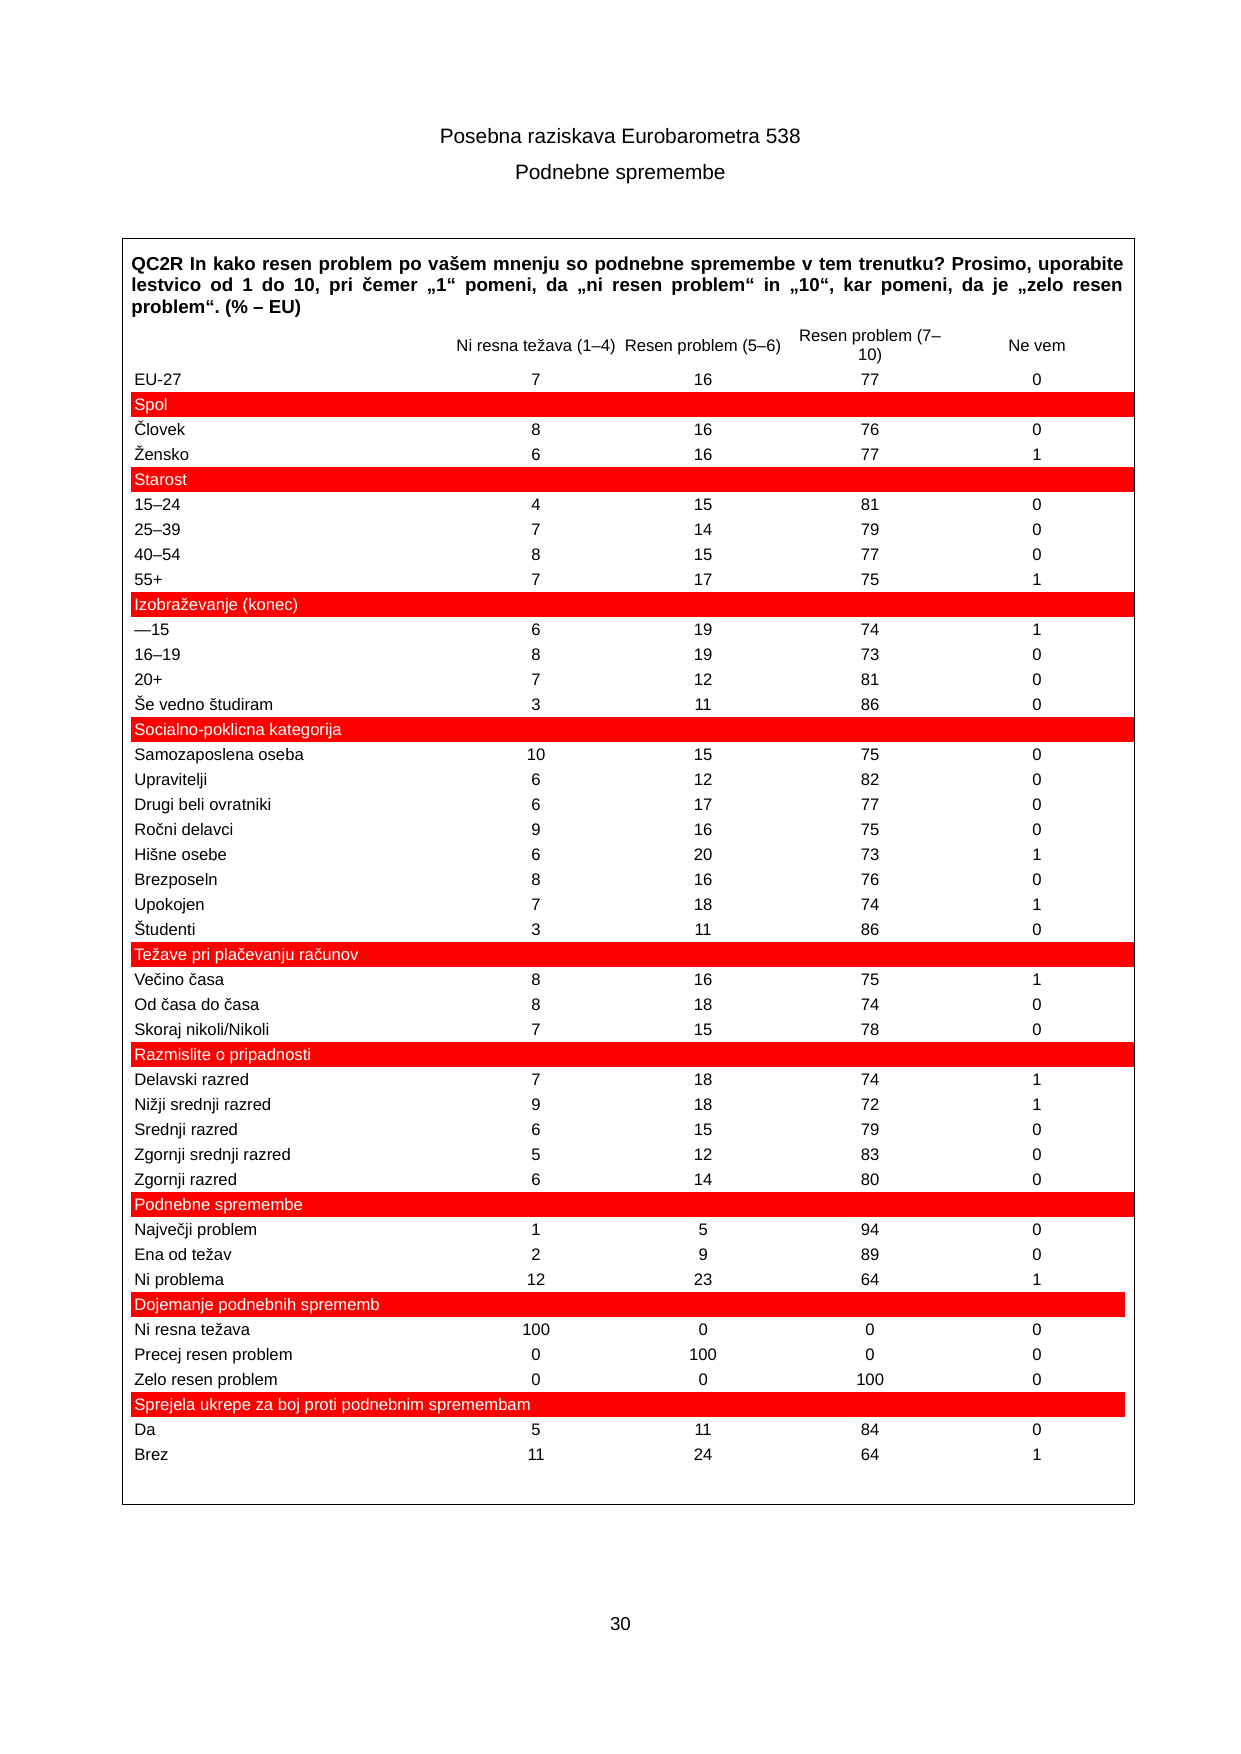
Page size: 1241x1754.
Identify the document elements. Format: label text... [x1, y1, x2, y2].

table_cell 11 [619, 692, 786, 717]
table_cell [1120, 1167, 1134, 1192]
table_cell Delavski razred [131, 1067, 452, 1092]
table_cell [1120, 1067, 1134, 1092]
table_cell [1120, 1267, 1134, 1292]
table_cell Težave pri plačevanju računov [131, 942, 1134, 967]
table_cell 64 [786, 1267, 953, 1292]
table_header [131, 323, 452, 367]
table_cell Ni resna težava [131, 1317, 452, 1342]
table_cell Človek [131, 417, 452, 442]
table_cell 20 [619, 842, 786, 867]
table_cell 8 [453, 642, 619, 667]
table_cell 6 [453, 442, 619, 467]
table_cell 76 [786, 867, 953, 892]
table_cell 12 [619, 667, 786, 692]
table_cell [1120, 492, 1134, 517]
table_cell 1 [953, 1067, 1120, 1092]
table_cell [1120, 1117, 1134, 1142]
table_cell 6 [453, 842, 619, 867]
table_cell 12 [619, 767, 786, 792]
table_cell 0 [953, 742, 1120, 767]
table_cell [1125, 1292, 1134, 1317]
table_cell Brezposeln [131, 867, 452, 892]
table_cell 1 [953, 1267, 1120, 1292]
table_cell Zgornji srednji razred [131, 1142, 452, 1167]
table_cell 6 [453, 1167, 619, 1192]
table_cell 9 [453, 1092, 619, 1117]
table_cell Večino časa [131, 967, 452, 992]
table_cell Starost [131, 467, 1134, 492]
table_cell 4 [453, 492, 619, 517]
table_cell Precej resen problem [131, 1342, 452, 1367]
table_cell 15 [619, 1017, 786, 1042]
table_cell Da [131, 1417, 452, 1442]
table_cell 5 [453, 1417, 619, 1442]
table_cell [1120, 767, 1134, 792]
table_cell 74 [786, 617, 953, 642]
table_cell 23 [619, 1267, 786, 1292]
table_cell 6 [453, 1117, 619, 1142]
table_cell Samozaposlena oseba [131, 742, 452, 767]
table_cell Od časa do časa [131, 992, 452, 1017]
table_cell Ena od težav [131, 1242, 452, 1267]
table_cell 0 [786, 1342, 953, 1367]
table_cell [1120, 642, 1134, 667]
table_cell 20+ [131, 667, 452, 692]
table_cell 82 [786, 767, 953, 792]
table_cell 0 [953, 542, 1120, 567]
table_cell 8 [453, 867, 619, 892]
table_cell Brez [131, 1442, 452, 1467]
table_cell 0 [953, 642, 1120, 667]
table_cell [1120, 517, 1134, 542]
table_cell 10 [453, 742, 619, 767]
table_cell 83 [786, 1142, 953, 1167]
table_cell 81 [786, 492, 953, 517]
table_cell 0 [953, 867, 1120, 892]
table_cell 0 [953, 817, 1120, 842]
table_cell 0 [953, 767, 1120, 792]
table_cell 17 [619, 567, 786, 592]
table_cell 16 [619, 417, 786, 442]
table_header Ne vem [953, 323, 1120, 367]
table_cell 16 [619, 817, 786, 842]
table_cell 9 [453, 817, 619, 842]
table_cell [1120, 992, 1134, 1017]
table_cell Ni problema [131, 1267, 452, 1292]
table_cell 16–19 [131, 642, 452, 667]
table_cell [1120, 367, 1134, 392]
table_cell [1120, 617, 1134, 642]
table_cell 7 [453, 1017, 619, 1042]
table_cell [1120, 1017, 1134, 1042]
table_cell 0 [953, 1142, 1120, 1167]
table_cell 0 [953, 792, 1120, 817]
table_cell 12 [453, 1267, 619, 1292]
table_cell [1120, 1367, 1134, 1392]
table_cell 78 [786, 1017, 953, 1042]
table_cell 15–24 [131, 492, 452, 517]
table_cell Študenti [131, 917, 452, 942]
table_cell 1 [453, 1217, 619, 1242]
table_cell EU-27 [131, 367, 452, 392]
table_cell 11 [619, 917, 786, 942]
table_header Resen problem (7–10) [786, 323, 953, 367]
table_header Resen problem (5–6) [619, 323, 786, 367]
table_cell 7 [453, 367, 619, 392]
table_cell [1120, 692, 1134, 717]
table_cell [1120, 442, 1134, 467]
table_cell 77 [786, 792, 953, 817]
table_cell 0 [953, 667, 1120, 692]
table_cell 0 [953, 1117, 1120, 1142]
table_cell [1120, 1142, 1134, 1167]
table_cell —15 [131, 617, 452, 642]
table_cell 16 [619, 867, 786, 892]
table_header [1120, 323, 1134, 367]
table_cell [1120, 967, 1134, 992]
table_cell [1120, 1417, 1134, 1442]
table_cell 40–54 [131, 542, 452, 567]
table_cell [1120, 417, 1134, 442]
table_cell 76 [786, 417, 953, 442]
table_cell 16 [619, 967, 786, 992]
table_cell Zelo resen problem [131, 1367, 452, 1392]
table_cell 1 [953, 1092, 1120, 1117]
table_cell 6 [453, 617, 619, 642]
table_cell Sprejela ukrepe za boj proti podnebnim spremembam [131, 1392, 1125, 1417]
table_cell 86 [786, 692, 953, 717]
table_cell 3 [453, 917, 619, 942]
table_cell [1120, 542, 1134, 567]
table_cell 0 [953, 417, 1120, 442]
table_cell 0 [453, 1367, 619, 1392]
table_cell [1120, 742, 1134, 767]
table_cell 3 [453, 692, 619, 717]
table_cell 25–39 [131, 517, 452, 542]
table_cell 55+ [131, 567, 452, 592]
table_cell Srednji razred [131, 1117, 452, 1142]
table_cell Nižji srednji razred [131, 1092, 452, 1117]
table_cell Izobraževanje (konec) [131, 592, 1134, 617]
table_cell [1120, 817, 1134, 842]
table_cell Hišne osebe [131, 842, 452, 867]
table_cell 1 [953, 842, 1120, 867]
table_cell 14 [619, 517, 786, 542]
table_cell 75 [786, 967, 953, 992]
table_cell 9 [619, 1242, 786, 1267]
table_cell 2 [453, 1242, 619, 1267]
table_cell 0 [953, 492, 1120, 517]
table_cell 15 [619, 1117, 786, 1142]
table_cell [1120, 1342, 1134, 1367]
table_cell 0 [953, 1217, 1120, 1242]
table_cell 0 [953, 1242, 1120, 1267]
table_cell Socialno-poklicna kategorija [131, 717, 1134, 742]
table_cell 73 [786, 842, 953, 867]
table_cell 0 [953, 1317, 1120, 1342]
table_cell 72 [786, 1092, 953, 1117]
table_cell [1120, 892, 1134, 917]
table_cell [1120, 1092, 1134, 1117]
table_cell 0 [786, 1317, 953, 1342]
table_cell 73 [786, 642, 953, 667]
table_cell Žensko [131, 442, 452, 467]
table_cell [1125, 1392, 1134, 1417]
table_header Ni resna težava (1–4) [453, 323, 619, 367]
table_cell 1 [953, 967, 1120, 992]
table_cell 0 [953, 917, 1120, 942]
table_cell 18 [619, 1067, 786, 1092]
table_cell 5 [619, 1217, 786, 1242]
table_cell 1 [953, 567, 1120, 592]
table_cell 7 [453, 567, 619, 592]
table_cell Podnebne spremembe [131, 1192, 1134, 1217]
table_cell 0 [453, 1342, 619, 1367]
table_cell [1120, 842, 1134, 867]
table_cell 100 [619, 1342, 786, 1367]
table_cell [1120, 867, 1134, 892]
table_cell [1120, 1317, 1134, 1342]
table_cell 0 [953, 1367, 1120, 1392]
table_cell 1 [953, 442, 1120, 467]
table_cell 81 [786, 667, 953, 692]
table_cell 79 [786, 1117, 953, 1142]
table_cell 0 [953, 1342, 1120, 1367]
table_cell 80 [786, 1167, 953, 1192]
table_cell [1120, 1242, 1134, 1267]
table_cell 15 [619, 542, 786, 567]
table_cell 79 [786, 517, 953, 542]
table_cell 15 [619, 492, 786, 517]
table_cell 0 [953, 992, 1120, 1017]
table_cell 7 [453, 1067, 619, 1092]
table_cell Upravitelji [131, 767, 452, 792]
table_cell Skoraj nikoli/Nikoli [131, 1017, 452, 1042]
table_cell 77 [786, 542, 953, 567]
table_cell [1120, 917, 1134, 942]
table_cell 64 [786, 1442, 953, 1467]
table_cell 18 [619, 1092, 786, 1117]
table_cell 19 [619, 617, 786, 642]
table_cell 24 [619, 1442, 786, 1467]
table_cell 11 [619, 1417, 786, 1442]
table_cell 84 [786, 1417, 953, 1442]
table_cell [1120, 792, 1134, 817]
table_cell [1120, 1442, 1134, 1467]
table_cell [1120, 667, 1134, 692]
table_cell 12 [619, 1142, 786, 1167]
table_cell 0 [953, 367, 1120, 392]
table_cell 7 [453, 517, 619, 542]
table_cell 86 [786, 917, 953, 942]
table_cell 75 [786, 567, 953, 592]
table_cell 0 [953, 517, 1120, 542]
table_cell 89 [786, 1242, 953, 1267]
table_cell Drugi beli ovratniki [131, 792, 452, 817]
table_cell 8 [453, 992, 619, 1017]
table_cell Razmislite o pripadnosti [131, 1042, 1134, 1067]
table_cell 7 [453, 892, 619, 917]
table_cell 15 [619, 742, 786, 767]
table_cell 14 [619, 1167, 786, 1192]
table_cell 7 [453, 667, 619, 692]
table_cell 17 [619, 792, 786, 817]
table_cell [1120, 1217, 1134, 1242]
table_cell 6 [453, 792, 619, 817]
table_cell 94 [786, 1217, 953, 1242]
table_cell 0 [953, 1017, 1120, 1042]
table_cell 18 [619, 992, 786, 1017]
table_cell 0 [953, 1417, 1120, 1442]
table_cell [1120, 567, 1134, 592]
table_cell 77 [786, 442, 953, 467]
table_cell 0 [619, 1367, 786, 1392]
table_cell 18 [619, 892, 786, 917]
table_cell 8 [453, 417, 619, 442]
table_cell 0 [953, 1167, 1120, 1192]
table_cell Največji problem [131, 1217, 452, 1242]
table_cell 11 [453, 1442, 619, 1467]
table_cell Spol [131, 392, 1134, 417]
table_cell 0 [953, 692, 1120, 717]
table_cell 8 [453, 542, 619, 567]
table_cell 0 [619, 1317, 786, 1342]
table_cell 16 [619, 367, 786, 392]
table_cell 100 [786, 1367, 953, 1392]
table_cell 16 [619, 442, 786, 467]
table_cell Dojemanje podnebnih sprememb [131, 1292, 1125, 1317]
text QC2R In kako resen problem po vašem mnenju so podnebne spremembe v tem trenutku? Prosimo, uporabite lestvico od 1 do 10, pri čemer „1“ pomeni, da „ni resen problem“ in „10“, kar pomeni, da je „zelo resen problem“. (% – EU) [131, 252, 1125, 317]
table_cell Upokojen [131, 892, 452, 917]
table_cell Zgornji razred [131, 1167, 452, 1192]
table_cell 8 [453, 967, 619, 992]
table_cell 74 [786, 892, 953, 917]
table_cell 74 [786, 1067, 953, 1092]
table_cell 1 [953, 892, 1120, 917]
table_cell 74 [786, 992, 953, 1017]
table_cell 75 [786, 817, 953, 842]
table_cell 100 [453, 1317, 619, 1342]
table_cell 1 [953, 617, 1120, 642]
table_cell Ročni delavci [131, 817, 452, 842]
table_cell 19 [619, 642, 786, 667]
table_cell 75 [786, 742, 953, 767]
table_cell 5 [453, 1142, 619, 1167]
table_cell Še vedno študiram [131, 692, 452, 717]
table_cell 6 [453, 767, 619, 792]
table_cell 1 [953, 1442, 1120, 1467]
table_cell 77 [786, 367, 953, 392]
